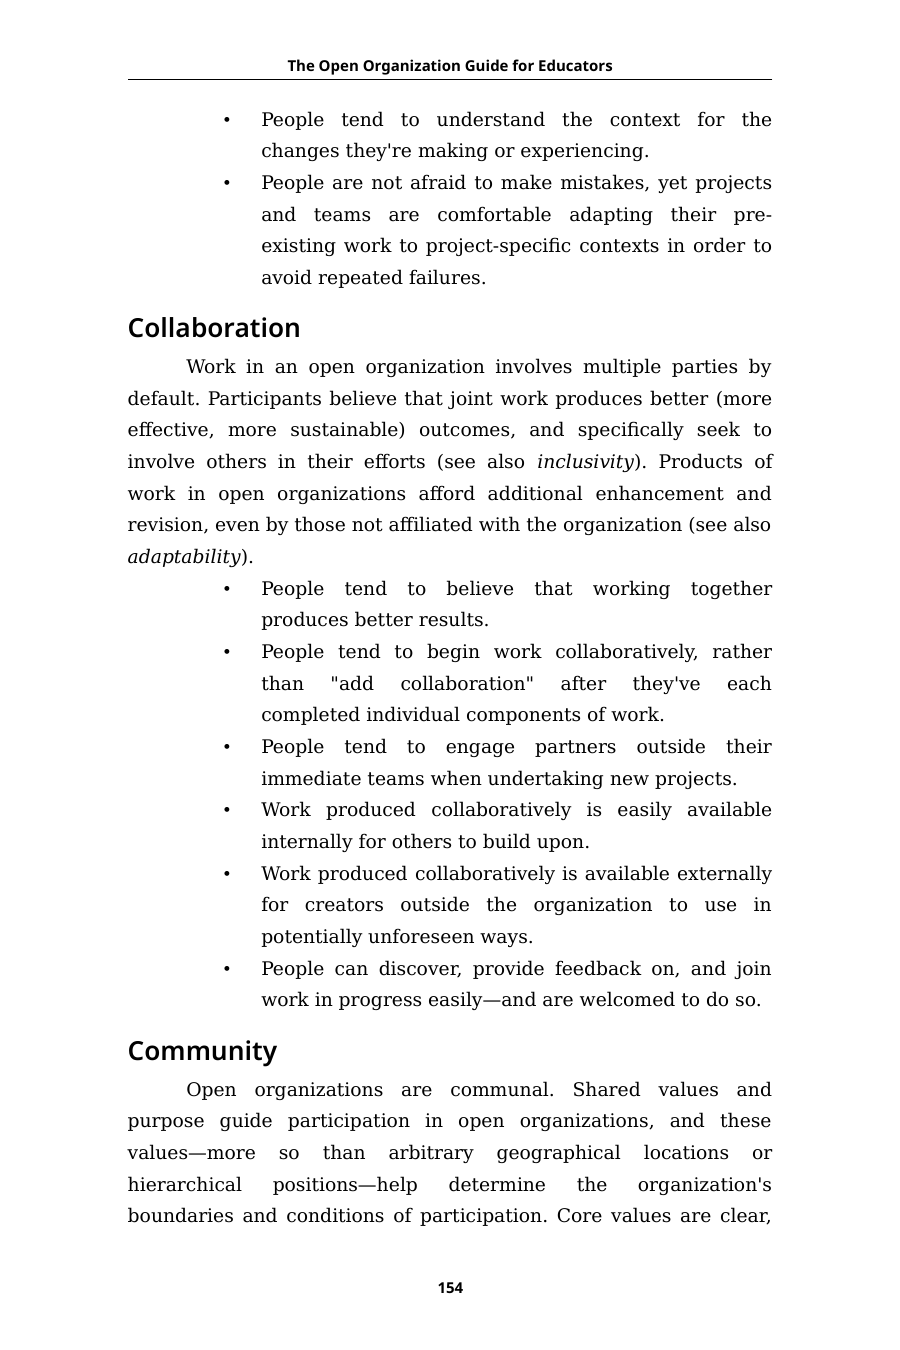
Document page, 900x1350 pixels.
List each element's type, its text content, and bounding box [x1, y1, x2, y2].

list People tend to believe that working together produces better results. [223, 578, 772, 631]
list People tend to begin work collaboratively, rather than "add collaboration" after they've each completed individual components of work. [223, 641, 772, 726]
subtitle Collaboration [127, 313, 772, 344]
list People are not afraid to make mistakes, yet projects and teams are comfortable adapting their pre-existing work to project-specific contexts in order to avoid repeated failures. [223, 172, 772, 289]
list People can discover, provide feedback on, and join work in progress easily—and are welcomed to do so. [223, 958, 772, 1011]
subtitle Community [127, 1036, 772, 1066]
list Work produced collaboratively is easily available internally for others to build upon. [223, 799, 772, 853]
list People tend to engage partners outside their immediate teams when undertaking new projects. [223, 736, 772, 790]
list People tend to understand the context for the changes they're making or experiencing. [223, 109, 772, 162]
text Work in an open organization involves multiple parties by default. Participants believe that joint work produces better (more effective, more sustainable) outcomes, and specifically seek to involve others in their efforts (see also inclusivity). Products of work in open organizations afford additional enhancement and revision, even by those not affiliated with the organization (see also adaptability). [127, 356, 772, 568]
text Open organizations are communal. Shared values and purpose guide participation in open organizations, and these values—more so than arbitrary geographical locations or hierarchical positions—help determine the organization's boundaries and conditions of participation. Core values are clear, [127, 1078, 772, 1227]
list Work produced collaboratively is available externally for creators outside the organization to use in potentially unforeseen ways. [223, 863, 772, 948]
